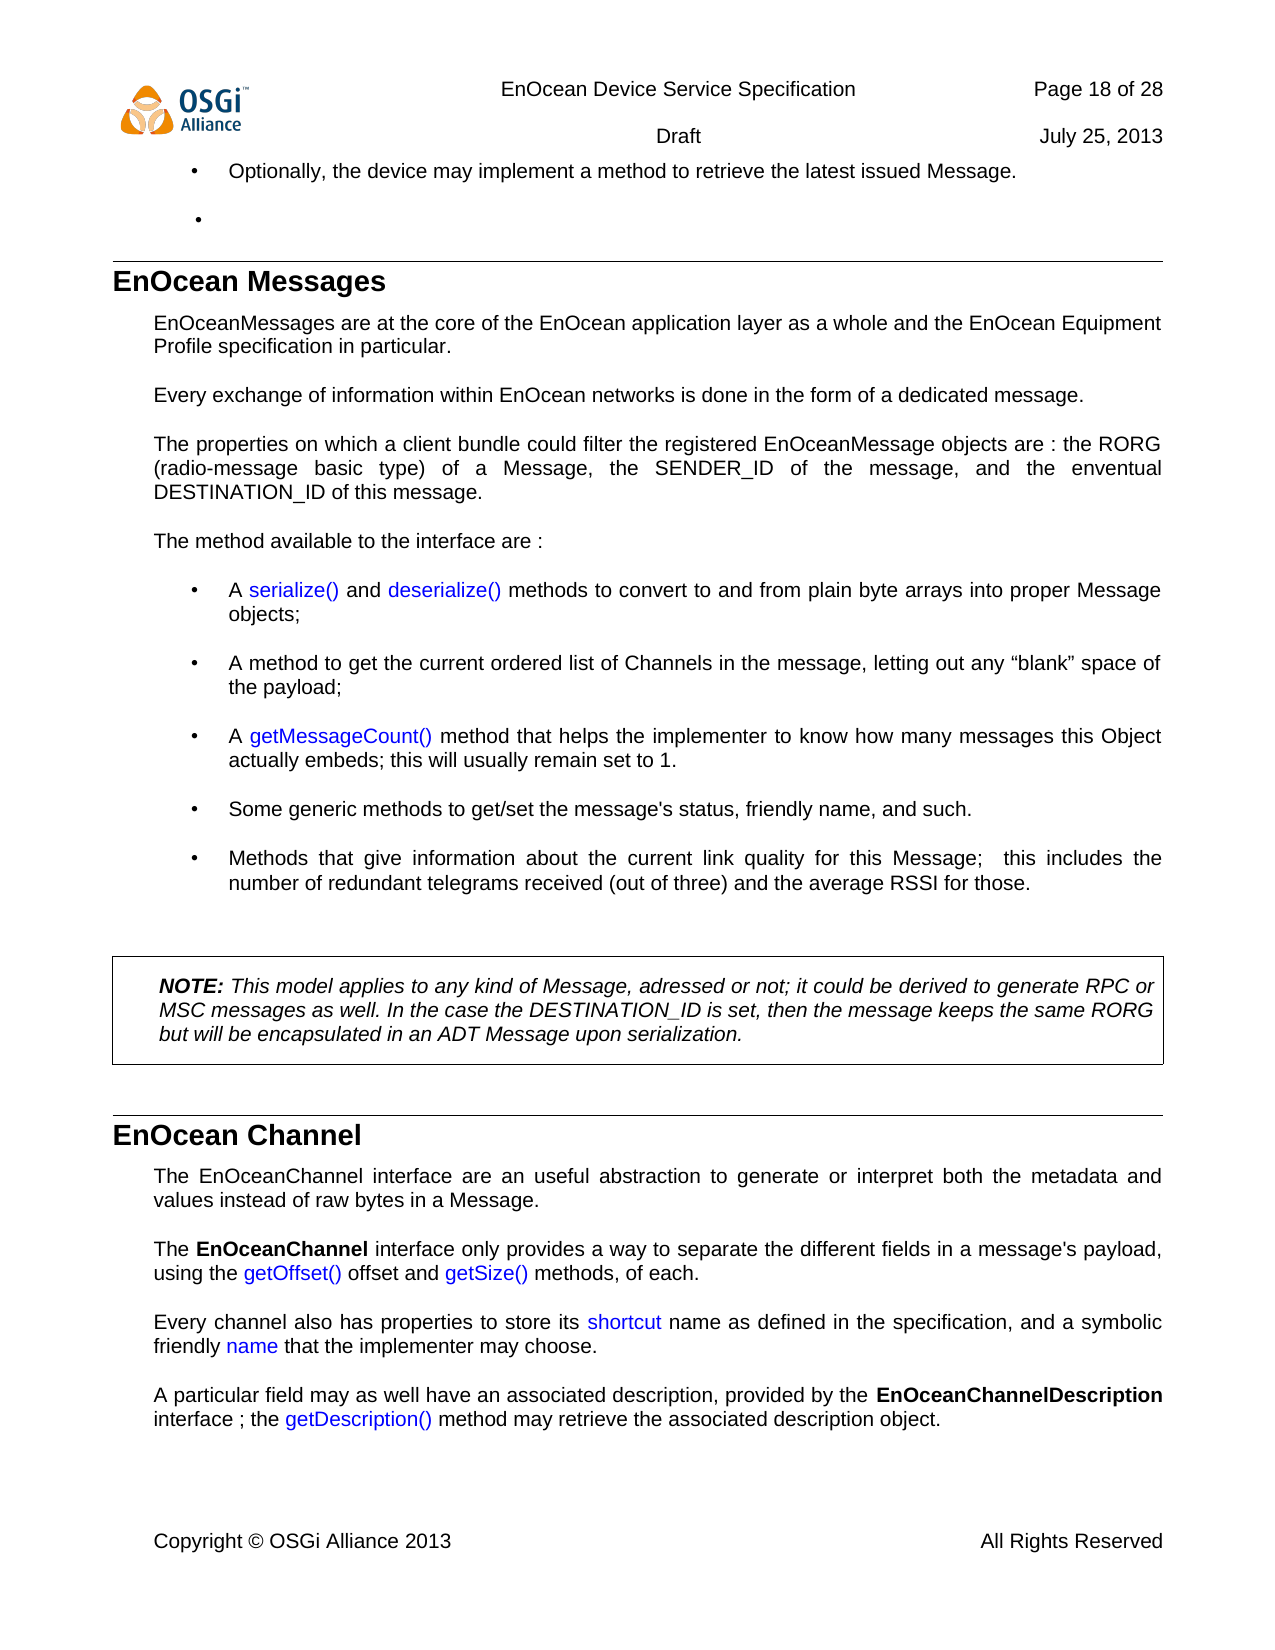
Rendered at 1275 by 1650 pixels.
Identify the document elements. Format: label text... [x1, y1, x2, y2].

list A getMessageCount() method that helps the implementer to know how many messages this Object actually embeds; this will usually remain set to 1. [191, 724, 1163, 772]
text The properties on which a client bundle could filter the registered EnOceanMessage objects are : the RORG (radio-message basic type) of a Message, the SENDER_ID of the message, and the enventual DESTINATION_ID of this message. [153, 432, 1163, 504]
list Methods that give information about the current link quality for this Message; this includes the number of redundant telegrams received (out of three) and the average RSSI for those. [191, 846, 1163, 894]
text EnOceanMessages are at the core of the EnOcean application layer as a whole and the EnOcean Equipment Profile specification in particular. [153, 310, 1163, 358]
subtitle EnOcean Channel [112, 1116, 1163, 1151]
list A method to get the current ordered list of Channels in the message, letting out any “blank” space of the payload; [191, 651, 1163, 699]
text Every channel also has properties to store its shortcut name as defined in the specification, and a symbolic friendly name that the implementer may choose. [153, 1309, 1163, 1357]
list A serialize() and deserialize() methods to convert to and from plain byte arrays into proper Message objects; [191, 578, 1163, 626]
text A particular field may as well have an associated description, provided by the EnOceanChannelDescription interface ; the getDescription() method may retrieve the associated description object. [153, 1382, 1163, 1430]
table_header NOTE: This model applies to any kind of Message, adressed or not; it could be derived to generate RPC or MSC messages as well. In the case the DESTINATION_ID is set, then the message keeps the same RORG but will be encapsulated in an ADT Message upon serialization. [113, 957, 1163, 1064]
picture [113, 78, 257, 142]
text Every exchange of information within EnOcean networks is done in the form of a dedicated message. [153, 383, 1163, 407]
text The EnOceanChannel interface only provides a way to separate the different fields in a message's payload, using the getOffset() offset and getSize() methods, of each. [153, 1237, 1163, 1284]
text The method available to the interface are : [153, 529, 1163, 553]
text The EnOceanChannel interface are an useful abstraction to generate or interpret both the metadata and values instead of raw bytes in a Message. [153, 1164, 1163, 1212]
list Some generic methods to get/set the message's status, friendly name, and such. [191, 797, 1163, 821]
list Optionally, the device may implement a method to retrieve the latest issued Message. [191, 159, 1163, 183]
